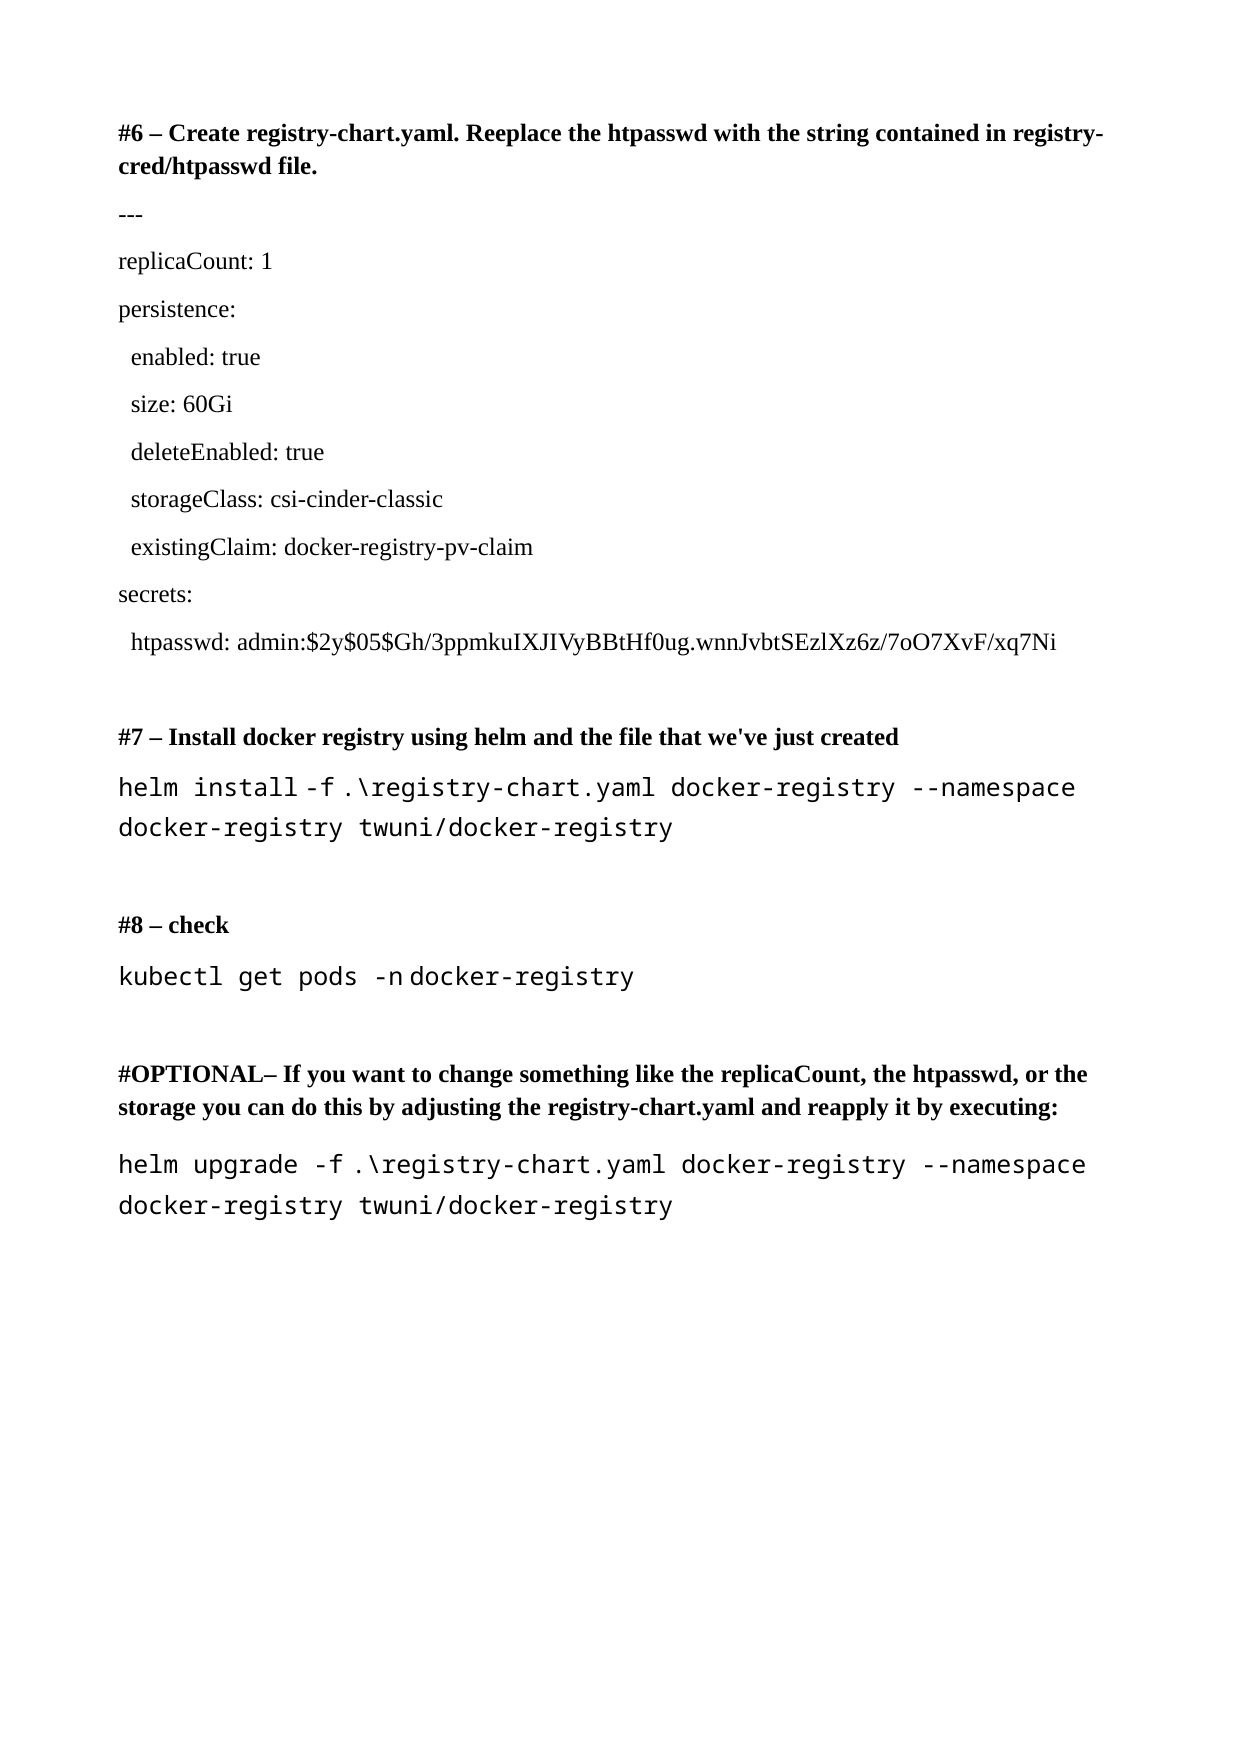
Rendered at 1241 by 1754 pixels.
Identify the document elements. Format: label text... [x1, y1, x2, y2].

text persistence: [118, 294, 1122, 323]
text deleteEnabled: true [118, 437, 1122, 466]
text size: 60Gi [118, 389, 1122, 418]
text #OPTIONAL– If you want to change something like the replicaCount, the htpasswd, or the storage you can do this by adjusting the registry-chart.yaml and reapply it by executing: [118, 1059, 1122, 1121]
text secrets: [118, 579, 1122, 608]
text --- [118, 199, 1122, 227]
text kubectl get pods -n docker-registry [118, 958, 1122, 992]
text #8 – check [118, 911, 1122, 939]
text helm install -f .\registry-chart.yaml docker-registry --namespace docker-registry twuni/docker-registry [118, 770, 1122, 843]
text storageClass: csi-cinder-classic [118, 484, 1122, 513]
text #6 – Create registry-chart.yaml. Reeplace the htpasswd with the string contained in registry-cred/htpasswd file. [118, 118, 1122, 180]
text existingClaim: docker-registry-pv-claim [118, 532, 1122, 561]
text enabled: true [118, 342, 1122, 370]
text #7 – Install docker registry using helm and the file that we've just created [118, 722, 1122, 751]
text htpasswd: admin:$2y$05$Gh/3ppmkuIXJIVyBBtHf0ug.wnnJvbtSEzlXz6z/7oO7XvF/xq7Ni [118, 627, 1122, 656]
text replicaCount: 1 [118, 246, 1122, 275]
text helm upgrade -f .\registry-chart.yaml docker-registry --namespace docker-registry twuni/docker-registry [118, 1140, 1122, 1222]
